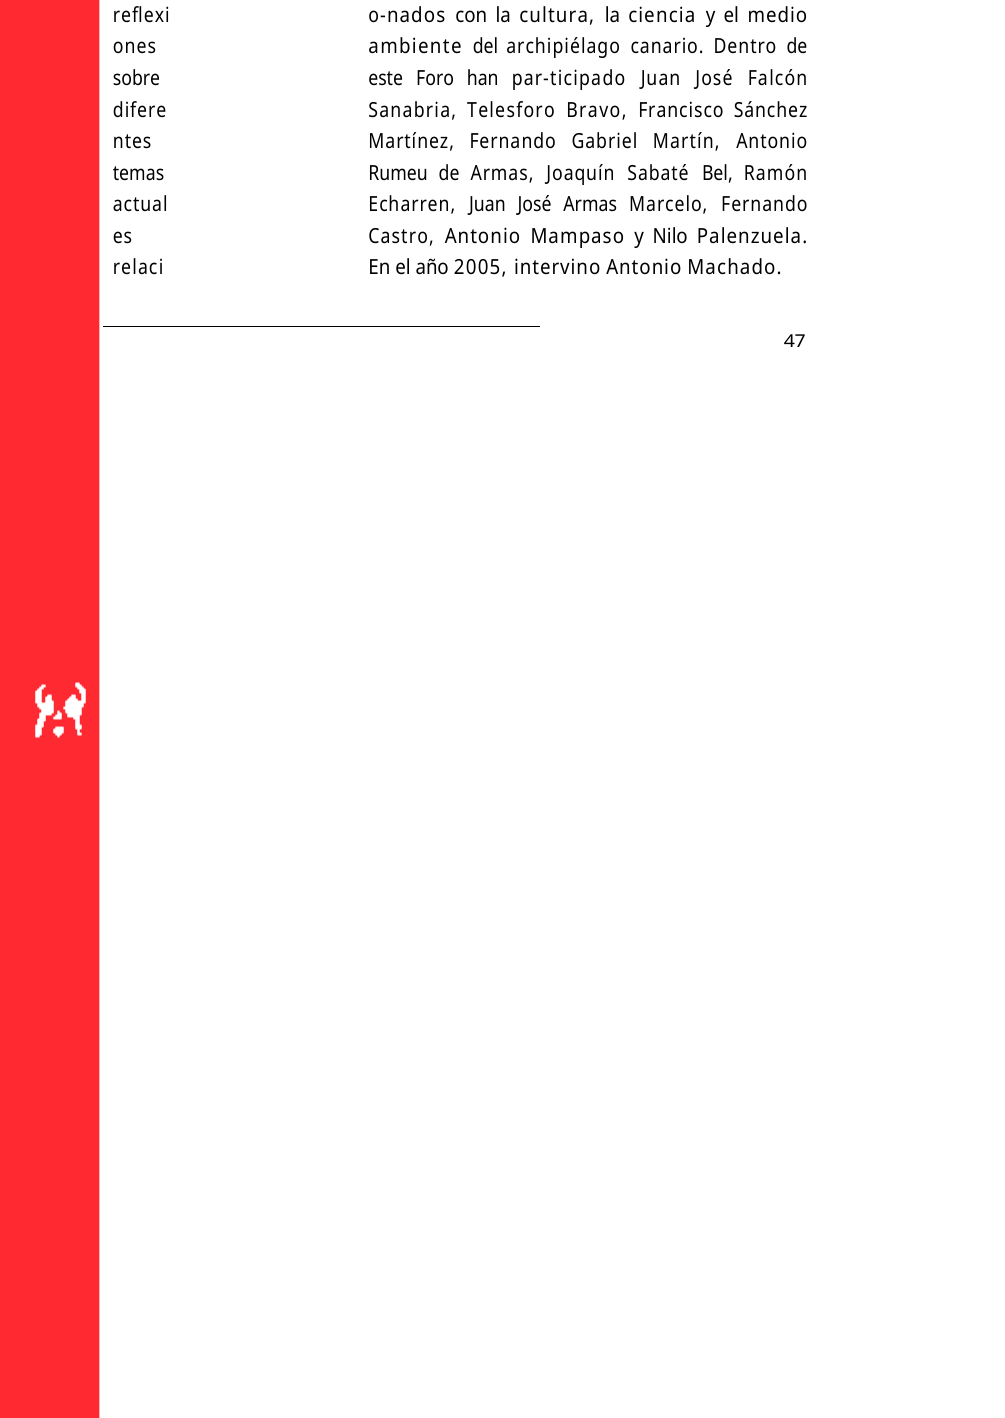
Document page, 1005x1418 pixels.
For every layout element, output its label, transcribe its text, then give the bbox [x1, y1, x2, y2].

text o-nados con la cultura, la ciencia y el medio ambiente del archipiélago canario. Dentro de este Foro han par-ticipado Juan José Falcón Sanabria, Telesforo Bravo, Francisco Sánchez Martínez, Fernando Gabriel Martín, Antonio Rumeu de Armas, Joaquín Sabaté Bel, Ramón Echarren, Juan José Armas Marcelo, Fernando Castro, Antonio Mampaso y Nilo Palenzuela. En el año 2005, intervino Antonio Machado. [368, 0, 807, 281]
text reflexiones sobre diferentes temas actuales relaci [113, 0, 172, 281]
text 47 [103, 329, 806, 353]
